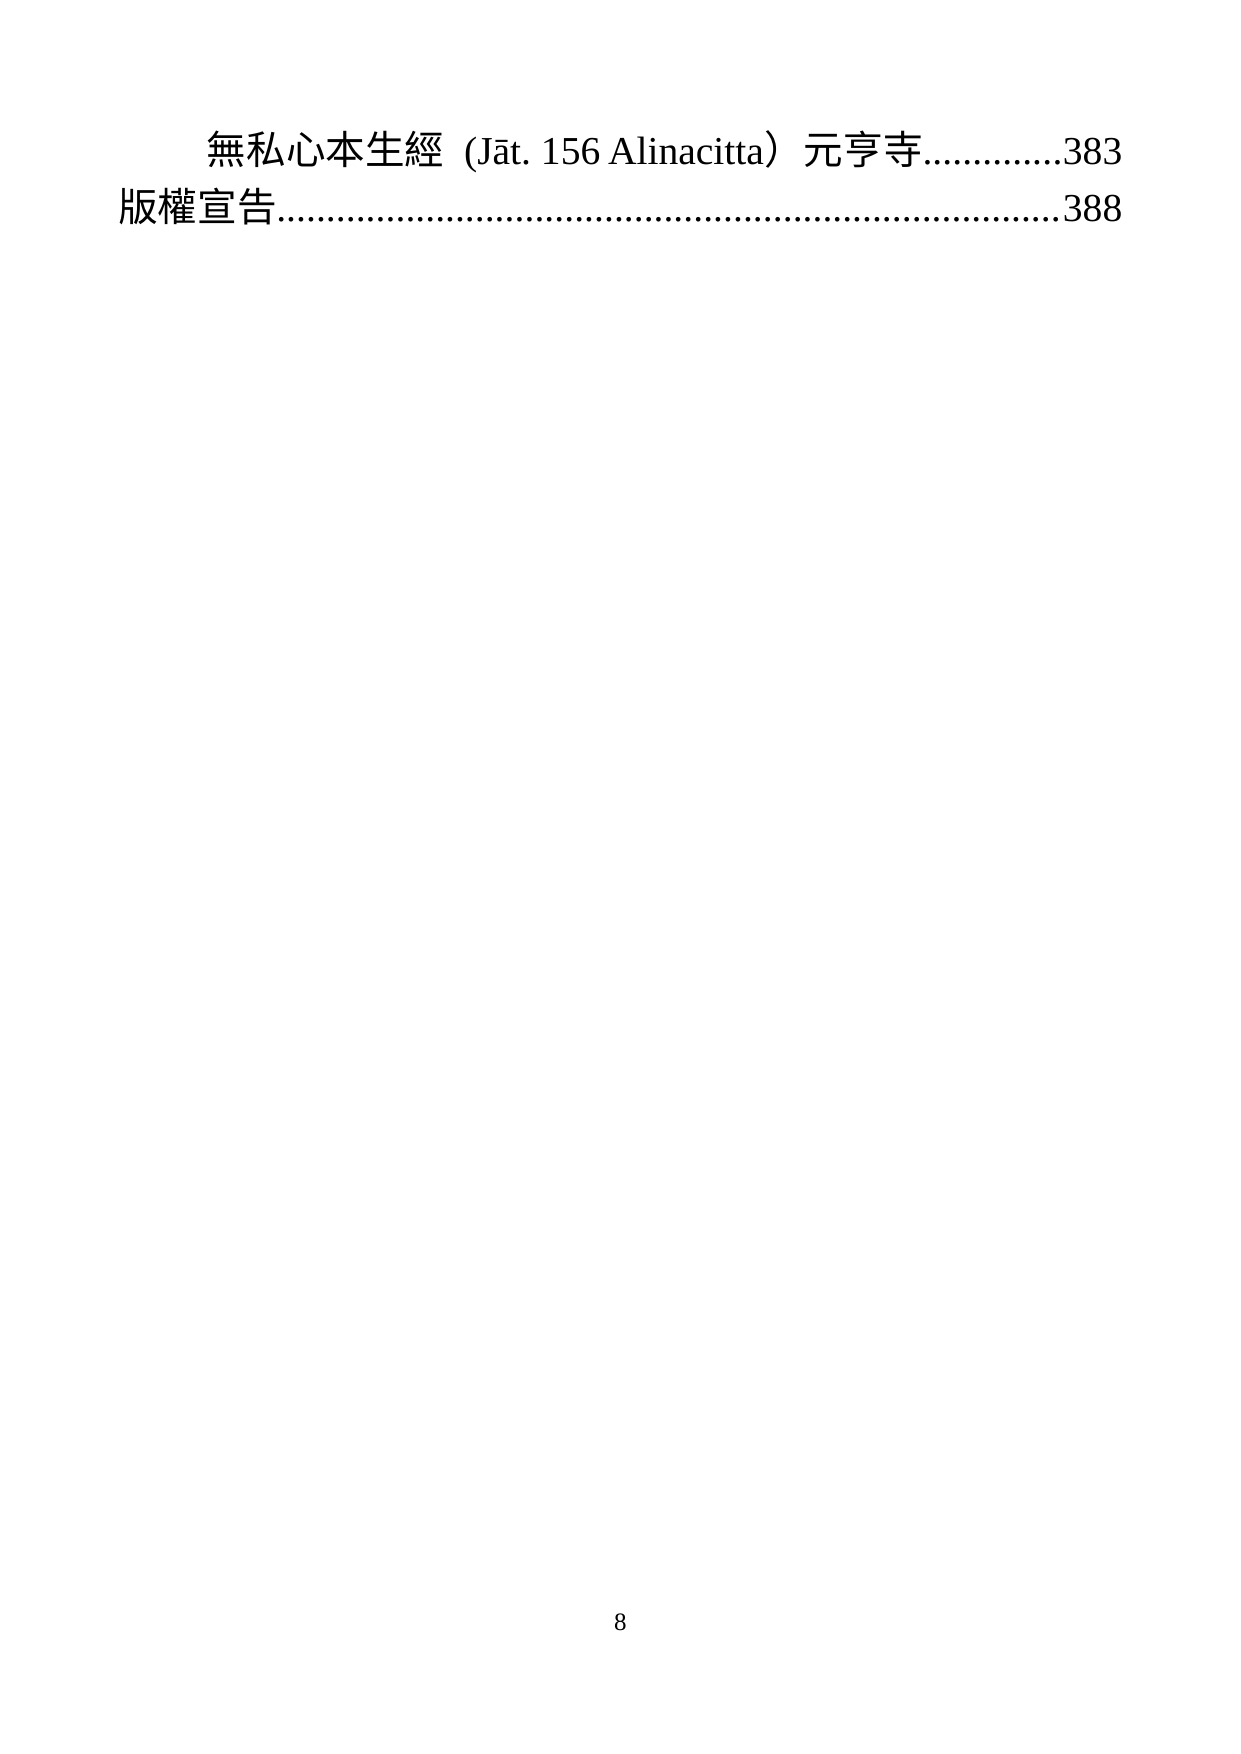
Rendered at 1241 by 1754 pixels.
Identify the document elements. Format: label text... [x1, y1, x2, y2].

text 版權宣告 388 [118, 175, 1122, 233]
text 無私心本生經 (Jāt. 156 Alinacitta）元亨寺 383 [207, 118, 1122, 175]
